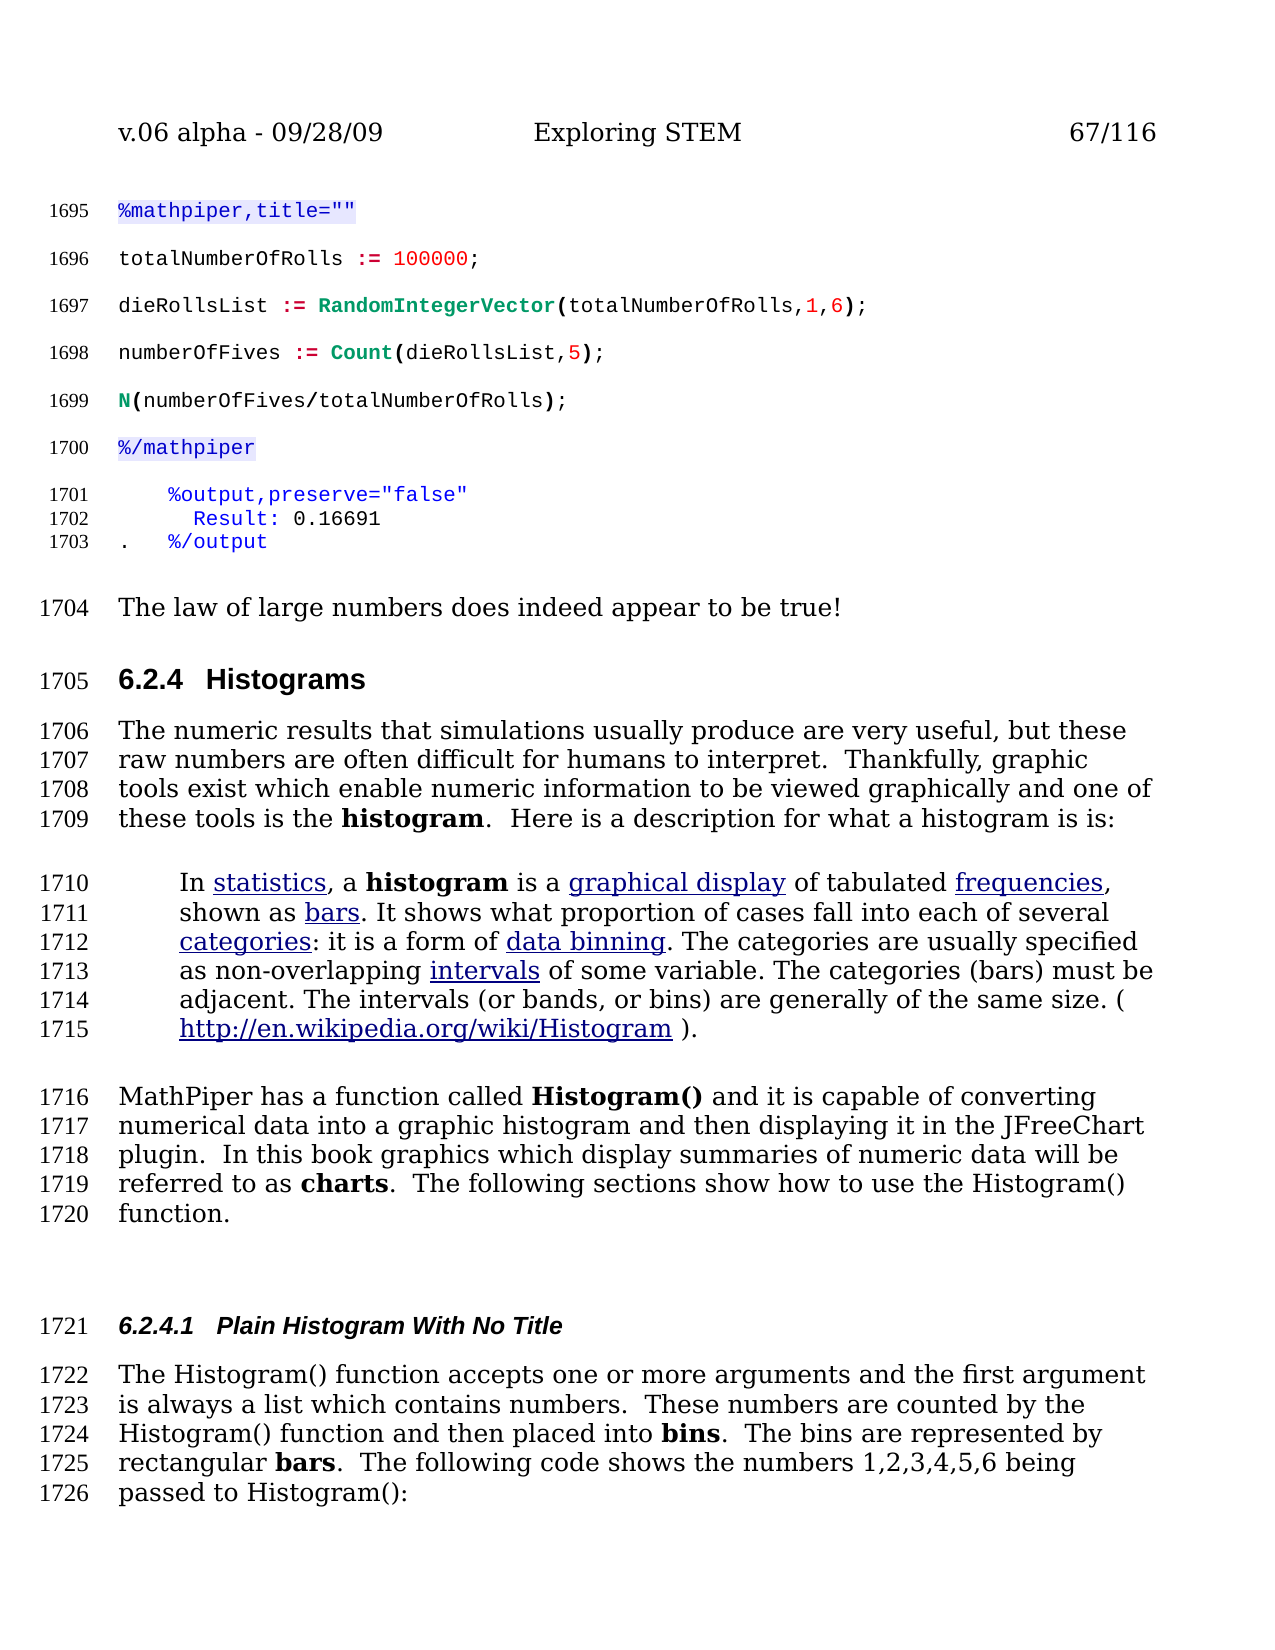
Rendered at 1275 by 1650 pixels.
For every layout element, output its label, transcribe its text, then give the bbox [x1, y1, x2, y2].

text totalNumberOfRolls := 100000; [118, 248, 1157, 271]
subtitle Histograms [118, 662, 1157, 695]
text The law of large numbers does indeed appear to be true! [118, 593, 1157, 623]
text MathPiper has a function called Histogram() and it is capable of converting numerical data into a graphic histogram and then displaying it in the JFreeChart plugin. In this book graphics which display summaries of numeric data will be referred to as charts. The following sections show how to use the Histogram() function. [118, 1082, 1157, 1228]
text . %/output [118, 531, 1157, 555]
text %/mathpiper [118, 437, 1157, 461]
text The numeric results that simulations usually produce are very useful, but these raw numbers are often difficult for humans to interpret. Thankfully, graphic tools exist which enable numeric information to be viewed graphically and one of these tools is the histogram. Here is a description for what a histogram is is: [118, 716, 1157, 833]
text %mathpiper,title="" [118, 200, 1157, 224]
text In statistics, a histogram is a graphical display of tabulated frequencies, shown as bars. It shows what proportion of cases fall into each of several categories: it is a form of data binning. The categories are usually specified as non-overlapping intervals of some variable. The categories (bars) must be adjacent. The intervals (or bands, or bins) are generally of the same size. ( http://en.wikipedia.org/wiki/Histogram ). [179, 868, 1157, 1043]
subtitle Plain Histogram With No Title [118, 1311, 1157, 1340]
text %output,preserve="false" [118, 484, 1157, 508]
text Result: 0.16691 [118, 508, 1157, 531]
text dieRollsList := RandomIntegerVector(totalNumberOfRolls,1,6); [118, 295, 1157, 319]
text The Histogram() function accepts one or more arguments and the first argument is always a list which contains numbers. These numbers are counted by the Histogram() function and then placed into bins. The bins are represented by rectangular bars. The following code shows the numbers 1,2,3,4,5,6 being passed to Histogram(): [118, 1361, 1157, 1507]
text N(numberOfFives/totalNumberOfRolls); [118, 389, 1157, 413]
text numberOfFives := Count(dieRollsList,5); [118, 342, 1157, 366]
